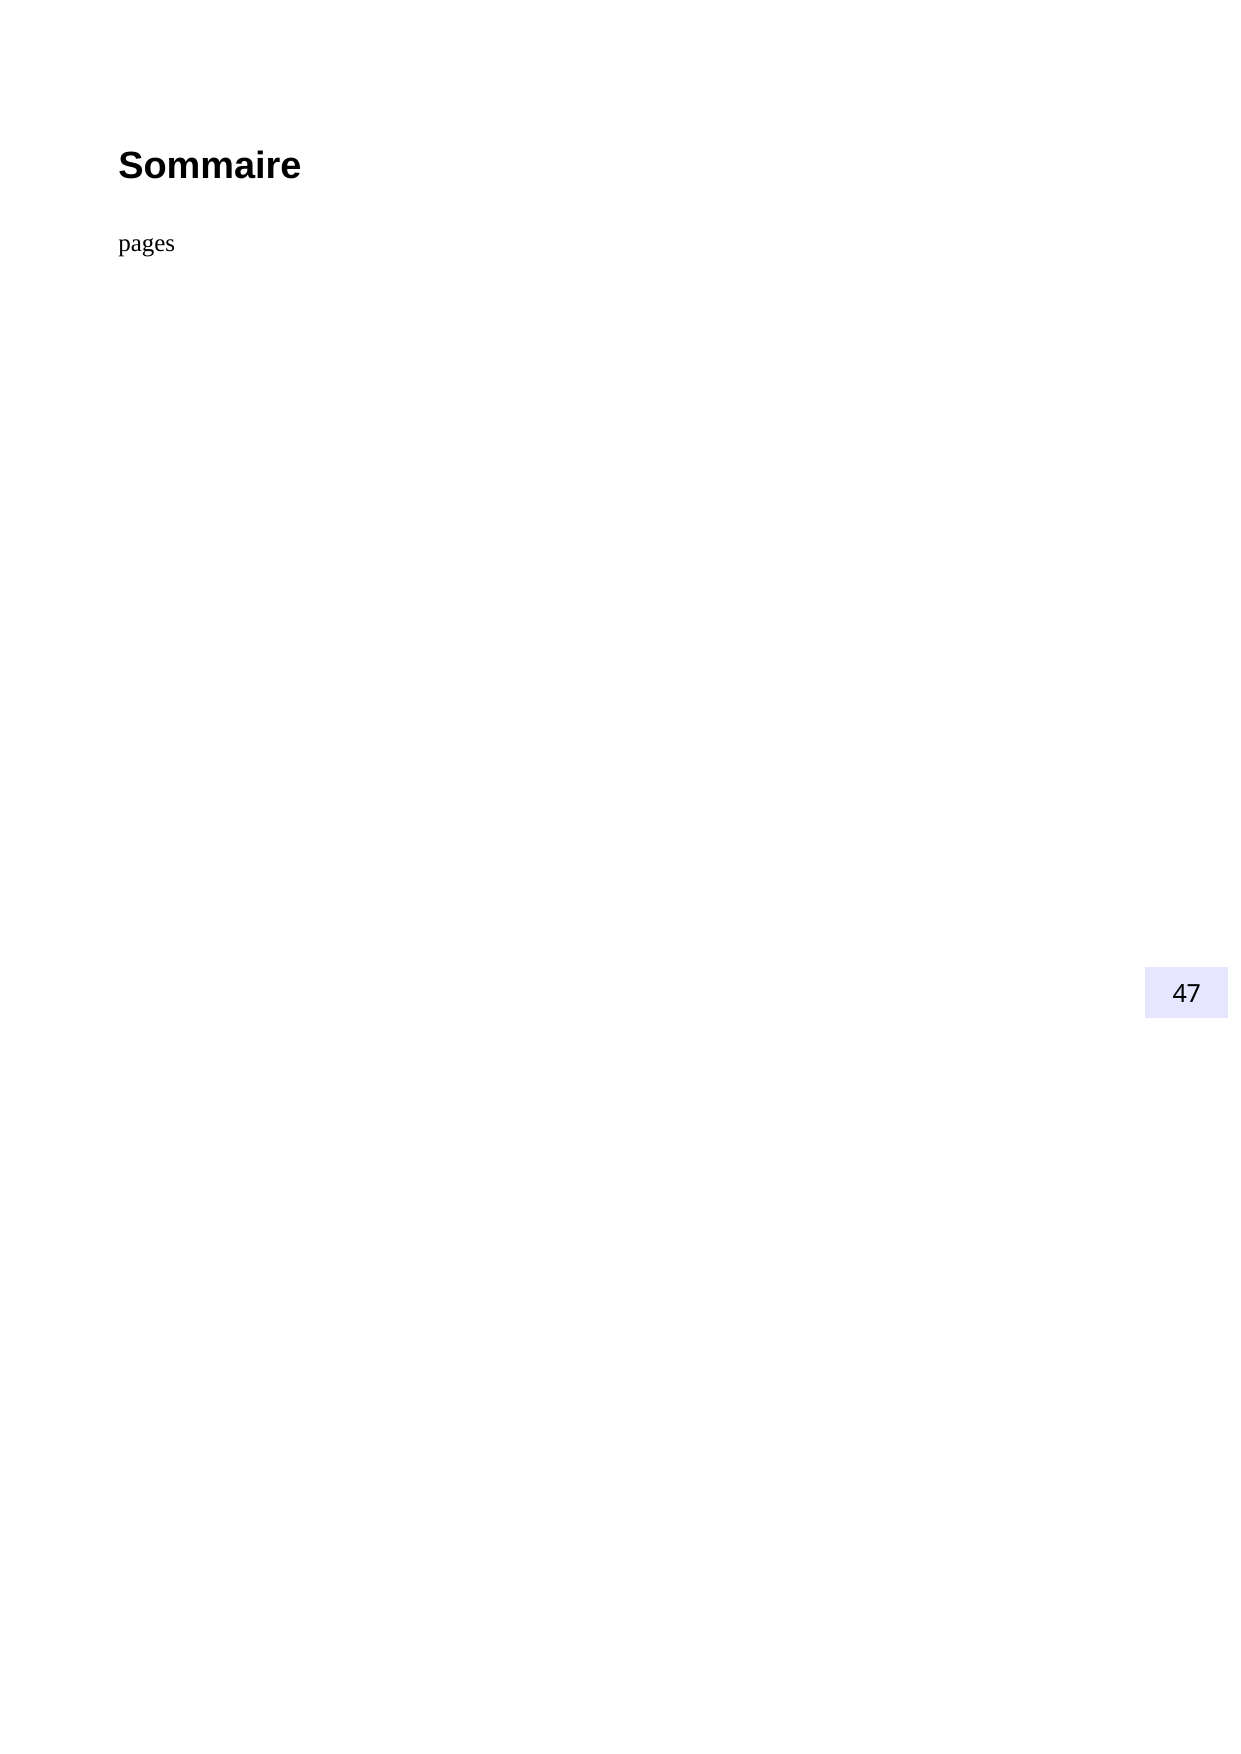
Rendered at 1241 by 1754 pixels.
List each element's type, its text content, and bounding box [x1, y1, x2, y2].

subtitle Sommaire [118, 143, 1122, 187]
text pages [118, 228, 1122, 257]
